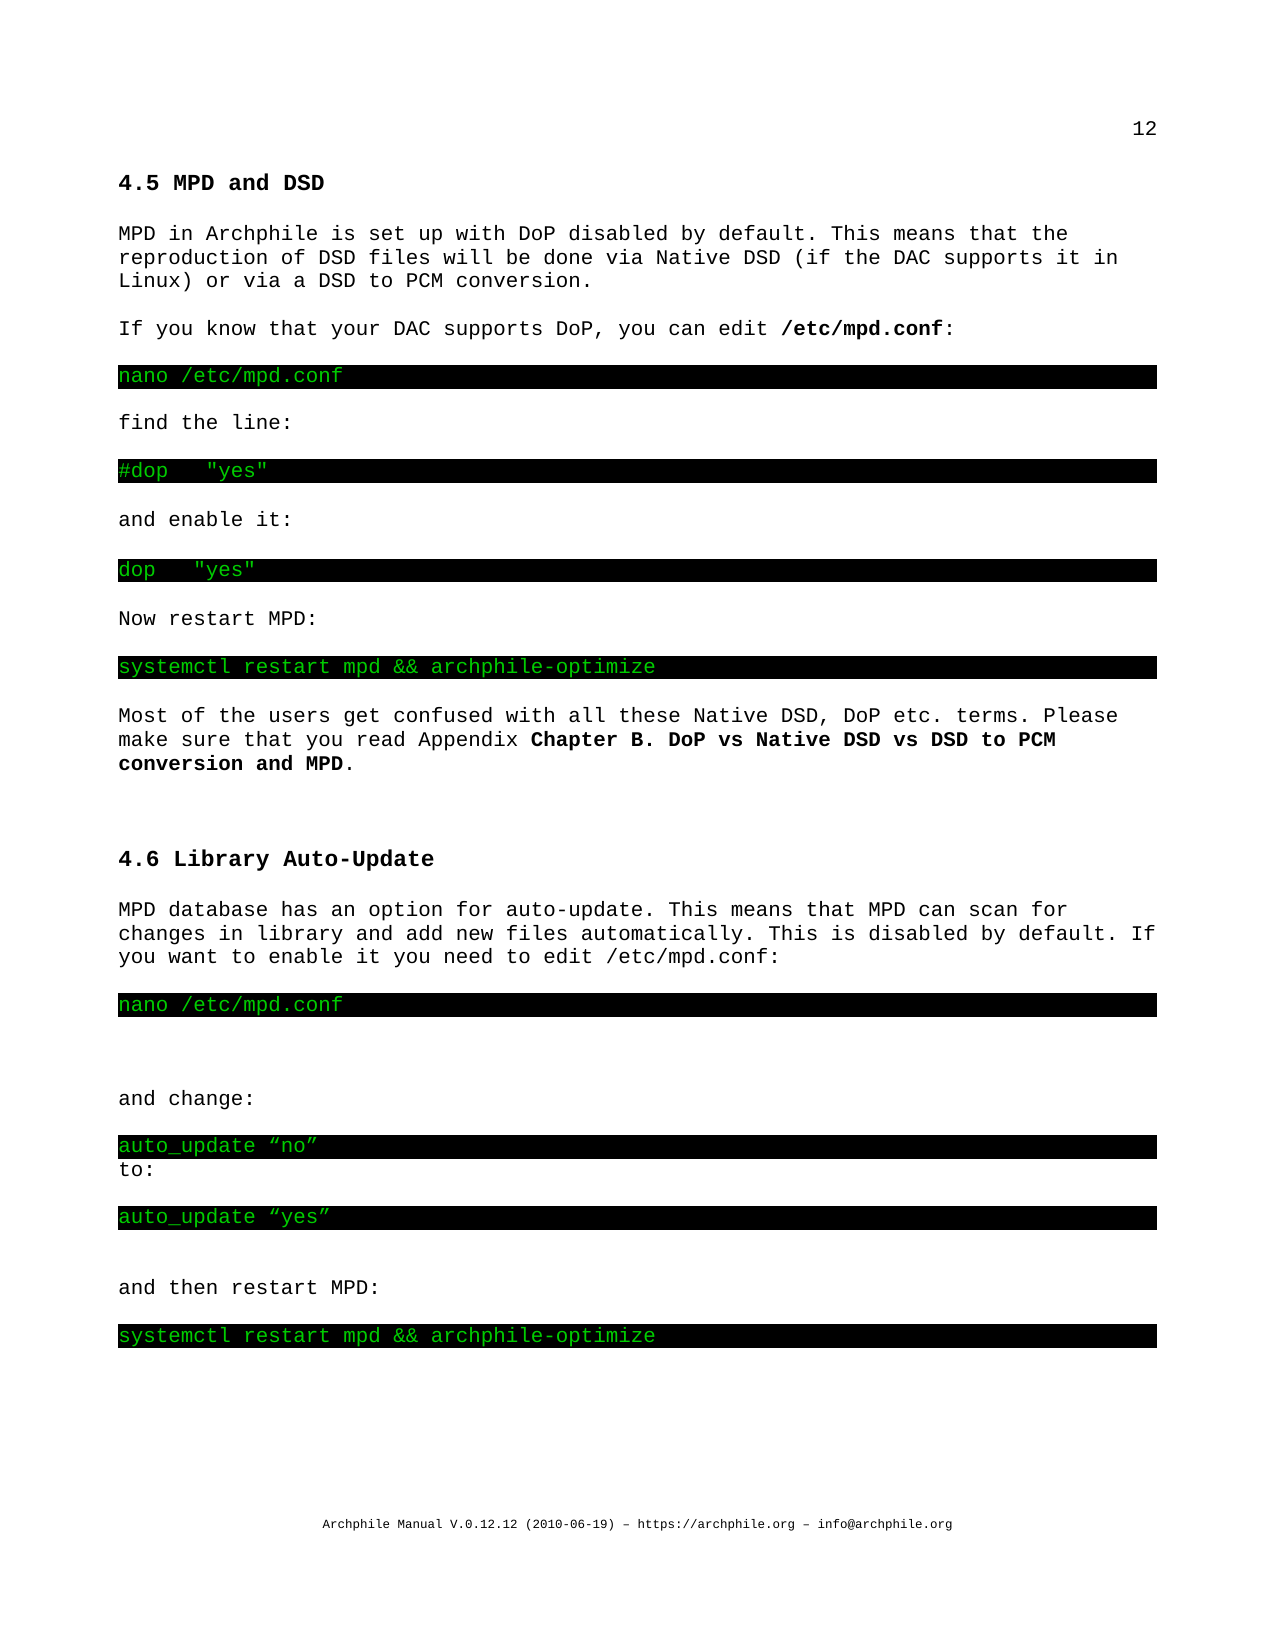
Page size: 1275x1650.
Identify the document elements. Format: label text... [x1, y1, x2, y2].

text systemctl restart mpd && archphile-optimize [118, 1324, 1157, 1348]
text nano /etc/mpd.conf [118, 993, 1157, 1017]
text systemctl restart mpd && archphile-optimize [118, 656, 1157, 679]
text find the line: [118, 412, 1157, 436]
text 4.5 MPD and DSD [118, 171, 1157, 197]
text Now restart MPD: [118, 608, 1157, 632]
text #dop "yes" [118, 459, 1157, 483]
text MPD in Archphile is set up with DoP disabled by default. This means that the reproduction of DSD files will be done via Native DSD (if the DAC supports it in Linux) or via a DSD to PCM conversion. [118, 223, 1157, 294]
text to: [118, 1159, 1157, 1183]
text and enable it: [118, 509, 1157, 533]
text MPD database has an option for auto-update. This means that MPD can scan for changes in library and add new files automatically. This is disabled by default. If you want to enable it you need to edit /etc/mpd.conf: [118, 899, 1157, 970]
text dop "yes" [118, 559, 1157, 582]
text and change: [118, 1088, 1157, 1112]
text auto_update “no” [118, 1135, 1157, 1159]
text If you know that your DAC supports DoP, you can edit /etc/mpd.conf: [118, 318, 1157, 341]
text and then restart MPD: [118, 1277, 1157, 1301]
text Most of the users get confused with all these Native DSD, DoP etc. terms. Please make sure that you read Appendix Chapter B. DoP vs Native DSD vs DSD to PCM conversion and MPD. [118, 705, 1157, 776]
text nano /etc/mpd.conf [118, 365, 1157, 389]
text auto_update “yes” [118, 1206, 1157, 1230]
text 4.6 Library Auto-Update [118, 847, 1157, 873]
